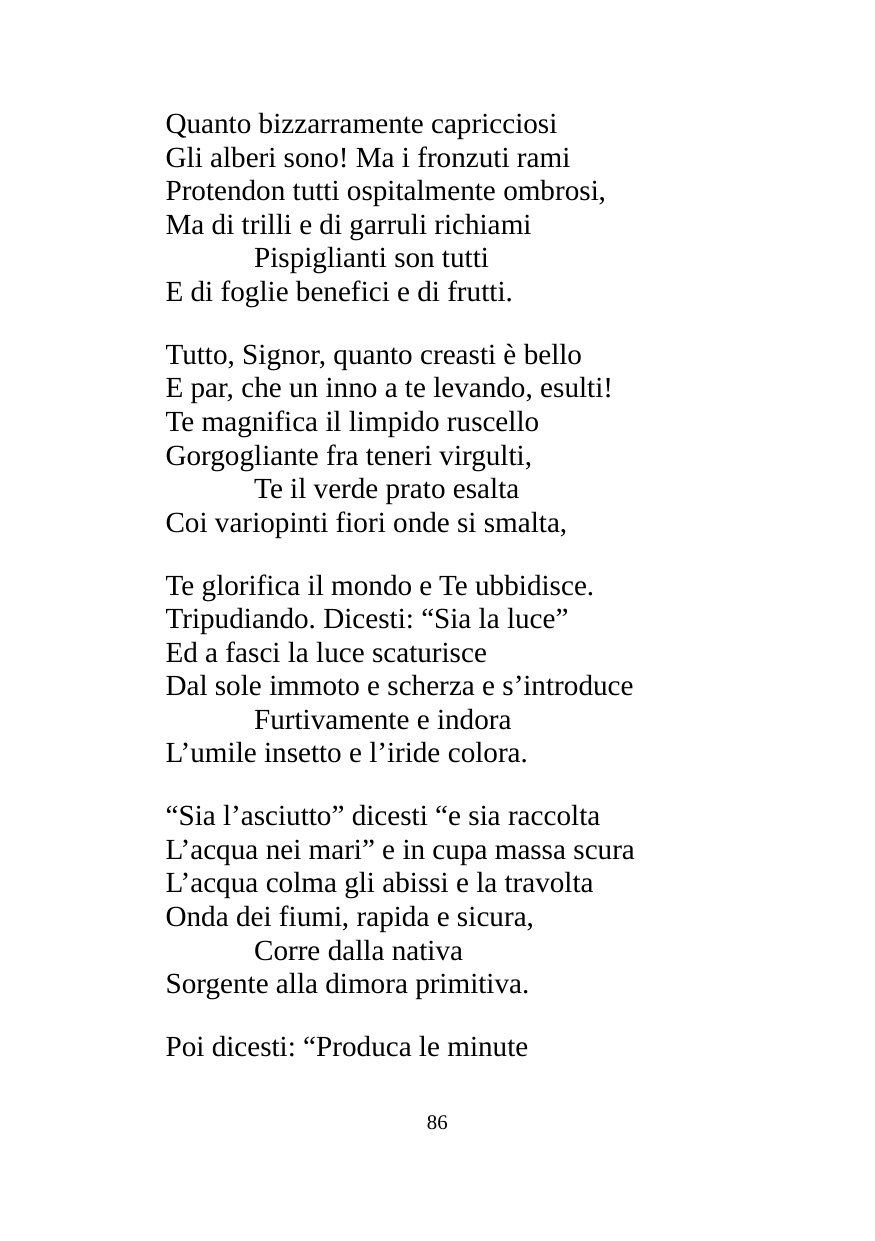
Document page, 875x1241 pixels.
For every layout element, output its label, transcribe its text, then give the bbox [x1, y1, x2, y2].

text E di foglie benefici e di frutti. [165, 274, 768, 307]
text L’umile insetto e l’iride colora. [106, 735, 768, 769]
text Pispiglianti son tutti [254, 240, 768, 274]
text Poi dicesti: “Produca le minute [165, 1029, 768, 1063]
text Corre dalla nativa [254, 933, 768, 966]
text Sorgente alla dimora primitiva. [106, 966, 768, 1000]
text Quanto bizzarramente capricciosi Gli alberi sono! Ma i fronzuti rami Protendon tutti ospitalmente ombrosi, Ma di trilli e di garruli richiami [165, 106, 768, 240]
text “Sia l’asciutto” dicesti “e sia raccolta L’acqua nei mari” e in cupa massa scura L’acqua colma gli abissi e la travolta Onda dei fiumi, rapida e sicura, [165, 798, 768, 933]
text Coi variopinti fiori onde si smalta, [106, 505, 768, 538]
text Tutto, Signor, quanto creasti è bello E par, che un inno a te levando, esulti! Te magnifica il limpido ruscello Gorgogliante fra teneri virgulti, [165, 337, 768, 471]
text Furtivamente e indora [254, 702, 768, 735]
text Te glorifica il mondo e Te ubbidisce. Tripudiando. Dicesti: “Sia la luce” Ed a fasci la luce scaturisce Dal sole immoto e scherza e s’introduce [165, 568, 768, 702]
text Te il verde prato esalta [254, 471, 768, 505]
